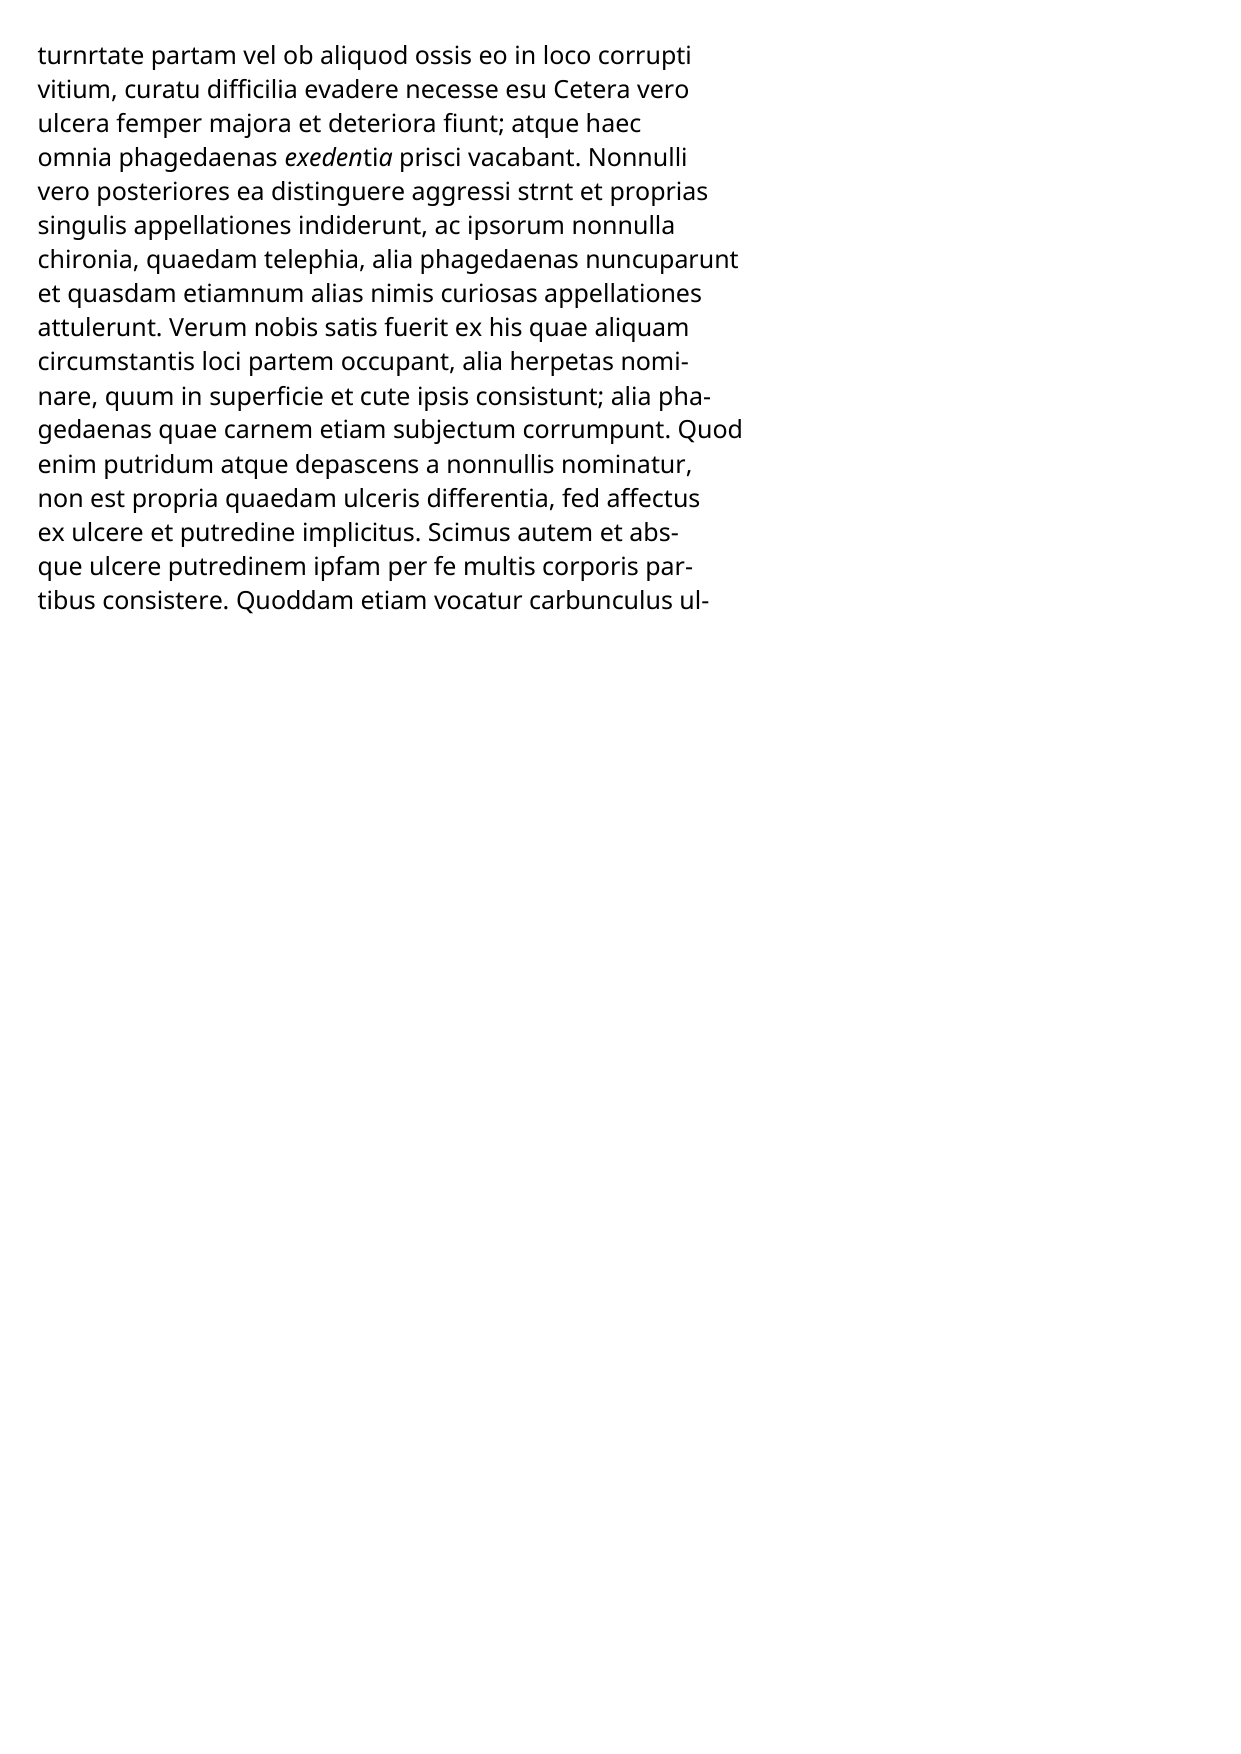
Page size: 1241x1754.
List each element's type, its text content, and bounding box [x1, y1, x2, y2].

text turnrtate partam vel ob aliquod ossis eo in loco corrupti vitium, curatu difficilia evadere necesse esu Cetera vero ulcera femper majora et deteriora fiunt; atque haec omnia phagedaenas exedentia prisci vacabant. Nonnulli vero posteriores ea distinguere aggressi strnt et proprias singulis appellationes indiderunt, ac ipsorum nonnulla chironia, quaedam telephia, alia phagedaenas nuncuparunt et quasdam etiamnum alias nimis curiosas appellationes attulerunt. Verum nobis satis fuerit ex his quae aliquam circumstantis loci partem occupant, alia herpetas nomi- nare, quum in superficie et cute ipsis consistunt; alia pha- gedaenas quae carnem etiam subjectum corrumpunt. Quod enim putridum atque depascens a nonnullis nominatur, non est propria quaedam ulceris differentia, fed affectus ex ulcere et putredine implicitus. Scimus autem et abs- que ulcere putredinem ipfam per fe multis corporis par- tibus consistere. Quoddam etiam vocatur carbunculus ul- [37, 37, 1203, 617]
